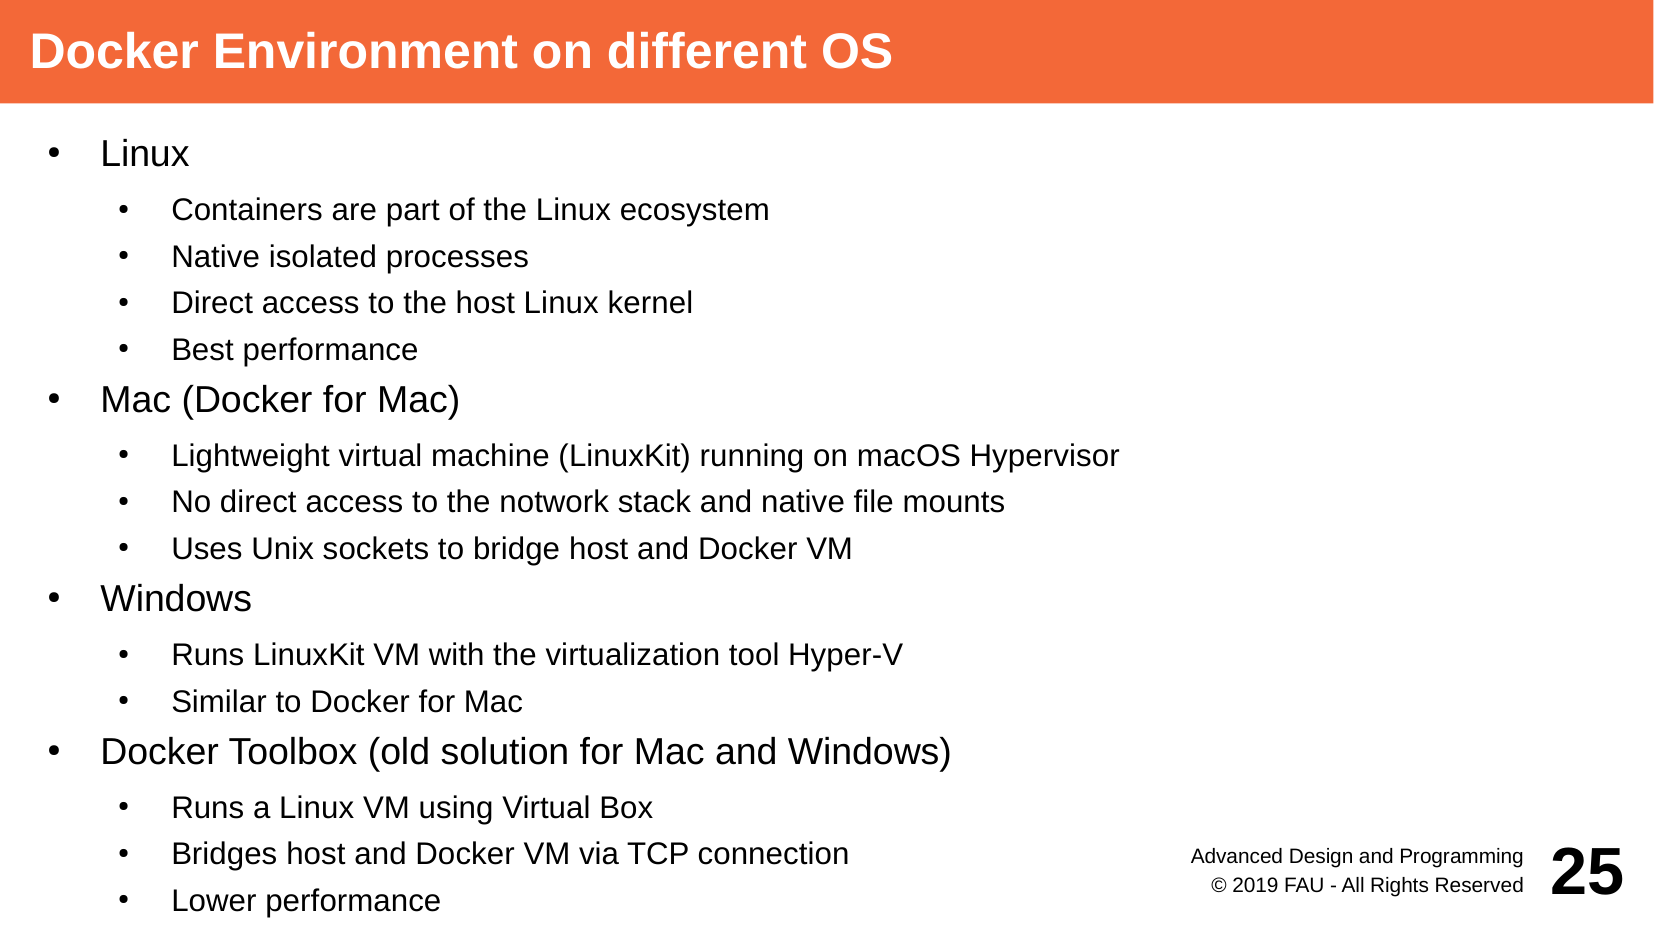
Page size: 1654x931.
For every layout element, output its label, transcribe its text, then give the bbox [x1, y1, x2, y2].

title Docker Environment on different OS [0, 0, 1654, 104]
list Linux Containers are part of the Linux ecosystem Native isolated processes Direct access to the host Linux kernel Best performance Mac (Docker for Mac) Lightweight virtual machine (LinuxKit) running on macOS Hypervisor No direct access to the notwork stack and native file mounts Uses Unix sockets to bridge host and Docker VM Windows Runs LinuxKit VM with the virtualization tool Hyper-V Similar to Docker for Mac Docker Toolbox (old solution for Mac and Windows) Runs a Linux VM using Virtual Box Bridges host and Docker VM via TCP connection Lower performance [29, 132, 1625, 813]
